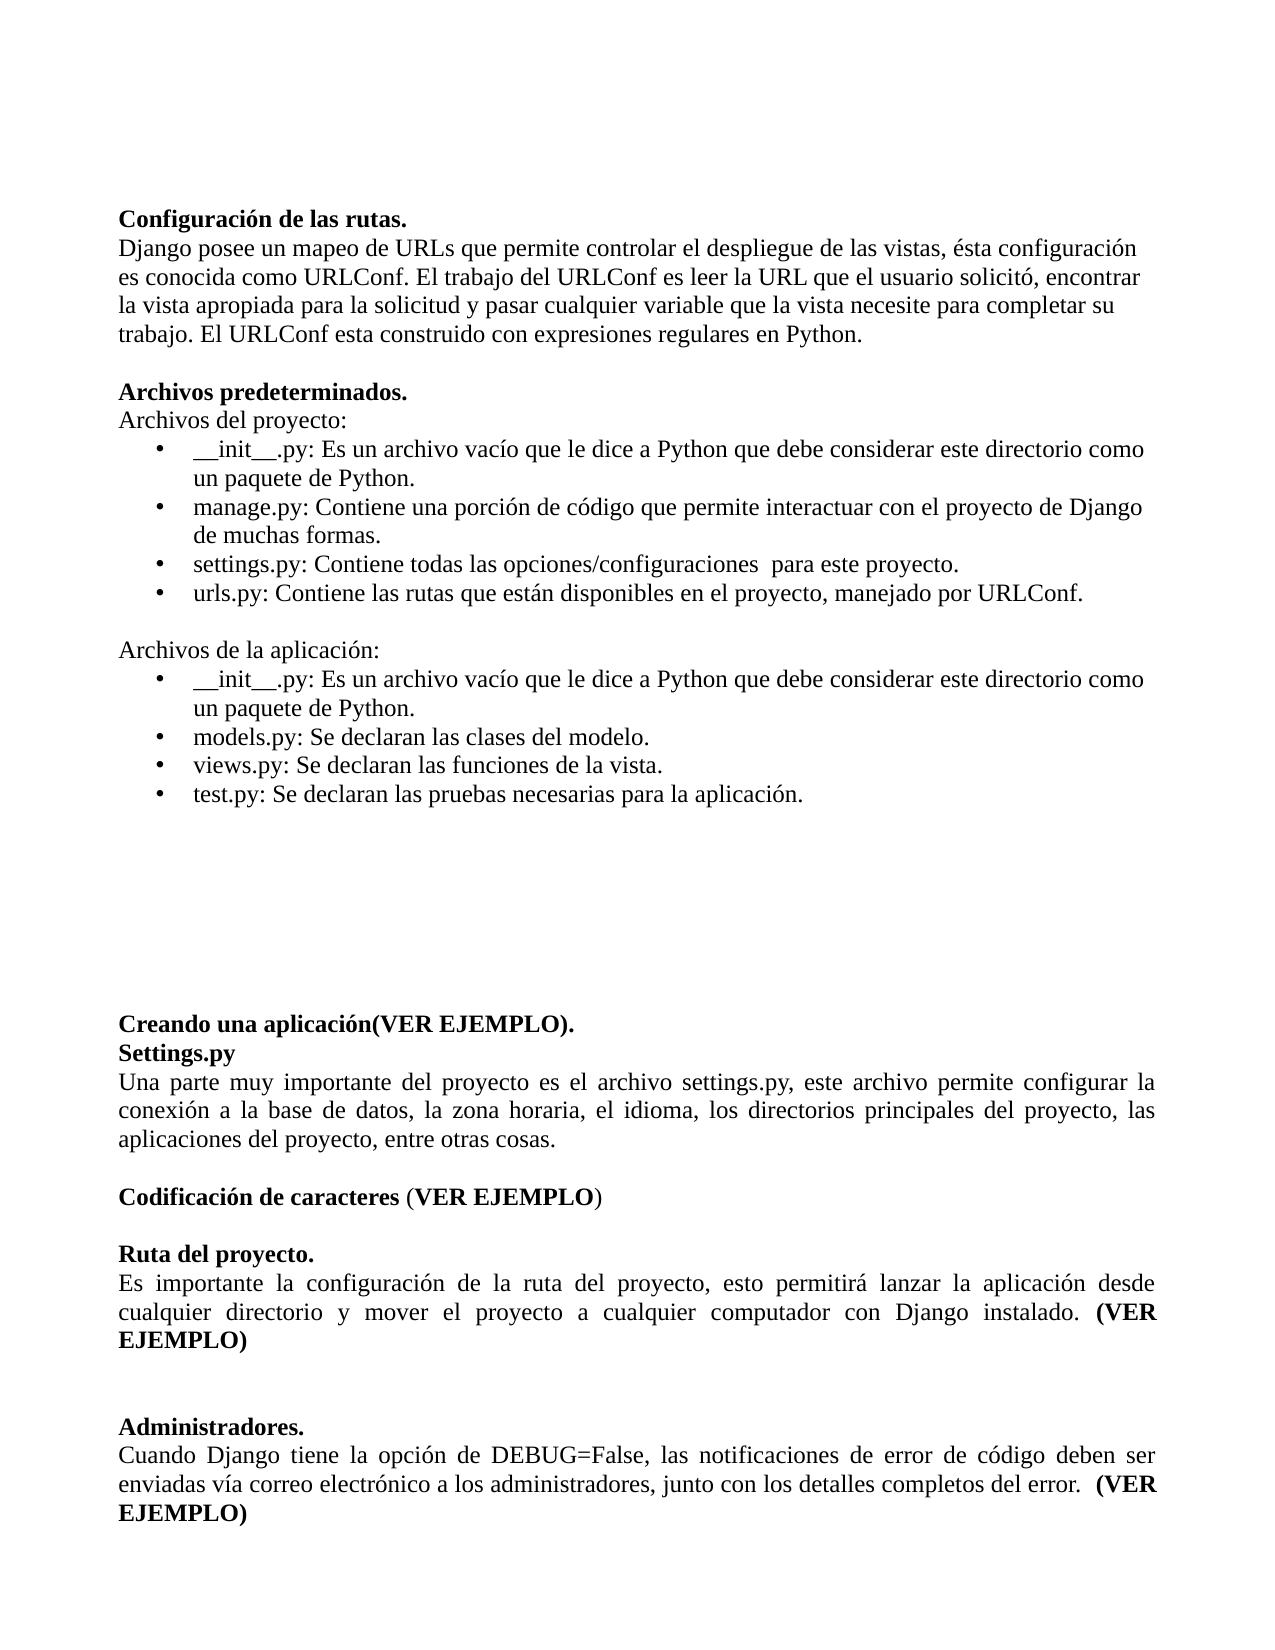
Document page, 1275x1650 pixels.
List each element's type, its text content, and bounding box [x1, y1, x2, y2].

list views.py: Se declaran las funciones de la vista. [156, 751, 1157, 779]
text Codificación de caracteres (VER EJEMPLO) [118, 1182, 1157, 1211]
text Archivos predeterminados. [118, 377, 1157, 406]
text Configuración de las rutas. [118, 204, 1157, 233]
list urls.py: Contiene las rutas que están disponibles en el proyecto, manejado por URLConf. [156, 578, 1157, 607]
list test.py: Se declaran las pruebas necesarias para la aplicación. [156, 779, 1157, 808]
text Una parte muy importante del proyecto es el archivo settings.py, este archivo permite configurar la conexión a la base de datos, la zona horaria, el idioma, los directorios principales del proyecto, las aplicaciones del proyecto, entre otras cosas. [118, 1067, 1157, 1153]
text Administradores. [118, 1412, 1157, 1441]
text Cuando Django tiene la opción de DEBUG=False, las notificaciones de error de código deben ser enviadas vía correo electrónico a los administradores, junto con los detalles completos del error. (VER EJEMPLO) [118, 1441, 1157, 1527]
text Creando una aplicación(VER EJEMPLO). [118, 1009, 1157, 1038]
text Django posee un mapeo de URLs que permite controlar el despliegue de las vistas, ésta configuración es conocida como URLConf. El trabajo del URLConf es leer la URL que el usuario solicitó, encontrar la vista apropiada para la solicitud y pasar cualquier variable que la vista necesite para completar su trabajo. El URLConf esta construido con expresiones regulares en Python. [118, 233, 1157, 348]
text Archivos de la aplicación: [118, 636, 1157, 664]
list settings.py: Contiene todas las opciones/configuraciones para este proyecto. [156, 549, 1157, 578]
list __init__.py: Es un archivo vacío que le dice a Python que debe considerar este directorio como un paquete de Python. [156, 664, 1157, 722]
list __init__.py: Es un archivo vacío que le dice a Python que debe considerar este directorio como un paquete de Python. [156, 434, 1157, 492]
text Es importante la configuración de la ruta del proyecto, esto permitirá lanzar la aplicación desde cualquier directorio y mover el proyecto a cualquier computador con Django instalado. (VER EJEMPLO) [118, 1268, 1157, 1354]
list models.py: Se declaran las clases del modelo. [156, 722, 1157, 751]
text Ruta del proyecto. [118, 1239, 1157, 1268]
text Archivos del proyecto: [118, 406, 1157, 434]
text Settings.py [118, 1038, 1157, 1067]
list manage.py: Contiene una porción de código que permite interactuar con el proyecto de Django de muchas formas. [156, 492, 1157, 549]
